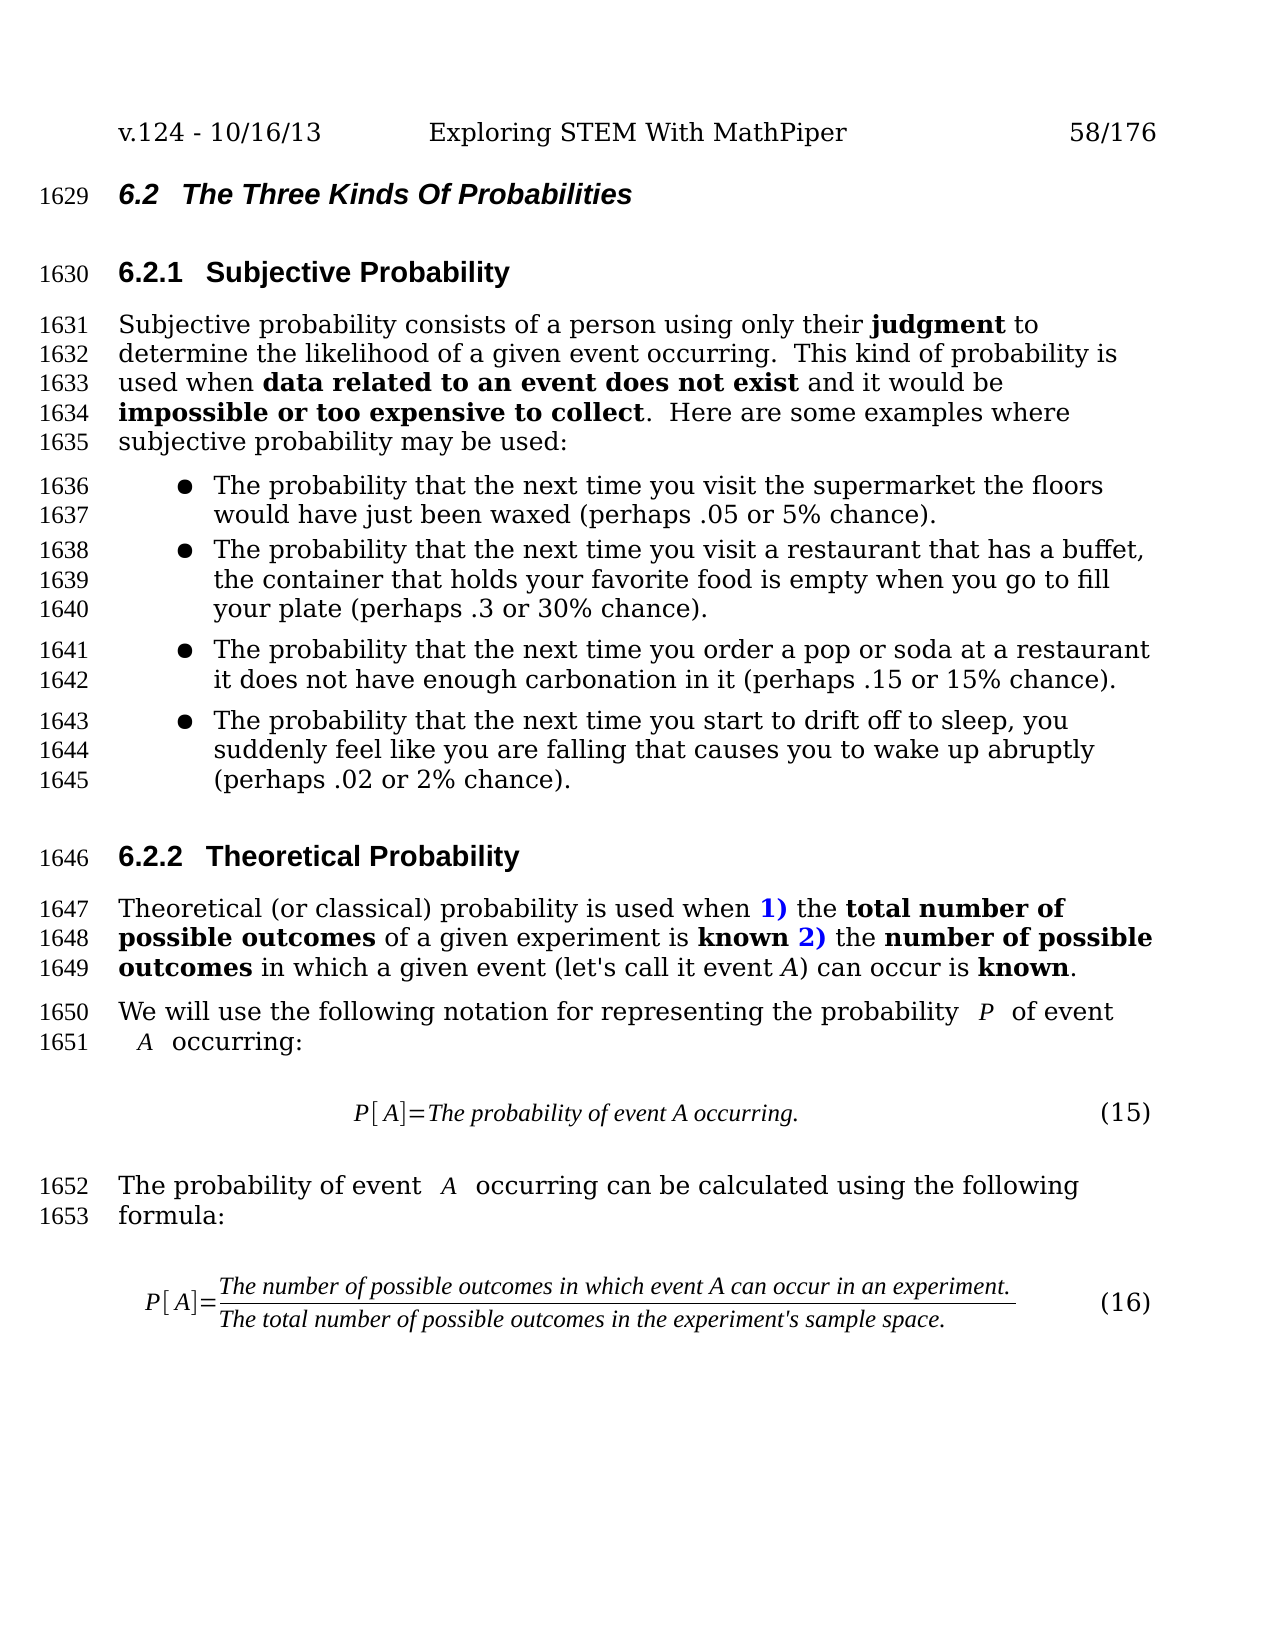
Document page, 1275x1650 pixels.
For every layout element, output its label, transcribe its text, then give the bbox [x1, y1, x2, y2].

list The probability that the next time you visit a restaurant that has a buffet, the container that holds your favorite food is empty when you go to fill your plate (perhaps .3 or 30% chance). [175, 536, 1157, 623]
list The probability that the next time you order a pop or soda at a restaurant it does not have enough carbonation in it (perhaps .15 or 15% chance). [175, 636, 1157, 694]
table_header [118, 1265, 1041, 1340]
text Theoretical (or classical) probability is used when 1) the total number of possible outcomes of a given experiment is known 2) the number of possible outcomes in which a given event (let's call it event A) can occur is known. [118, 894, 1157, 982]
subtitle The Three Kinds Of Probabilities [118, 177, 1157, 210]
table_header (16) [1041, 1265, 1157, 1340]
text Subjective probability consists of a person using only their judgment to determine the likelihood of a given event occurring. This kind of probability is used when data related to an event does not exist and it would be impossible or too expensive to collect. Here are some examples where subjective probability may be used: [118, 310, 1157, 456]
list The probability that the next time you start to drift off to sleep, you suddenly feel like you are falling that causes you to wake up abruptly (perhaps .02 or 2% chance). [175, 706, 1157, 794]
list The probability that the next time you visit the supermarket the floors would have just been waxed (perhaps .05 or 5% chance). [175, 471, 1157, 529]
subtitle Theoretical Probability [118, 839, 1157, 873]
table_header [118, 1092, 1041, 1133]
table_header (15) [1041, 1092, 1157, 1133]
subtitle Subjective Probability [118, 255, 1157, 289]
text The probability of eventoccurring can be calculated using the following formula: [118, 1171, 1157, 1230]
text We will use the following notation for representing the probabilityof eventoccurring: [118, 997, 1157, 1057]
